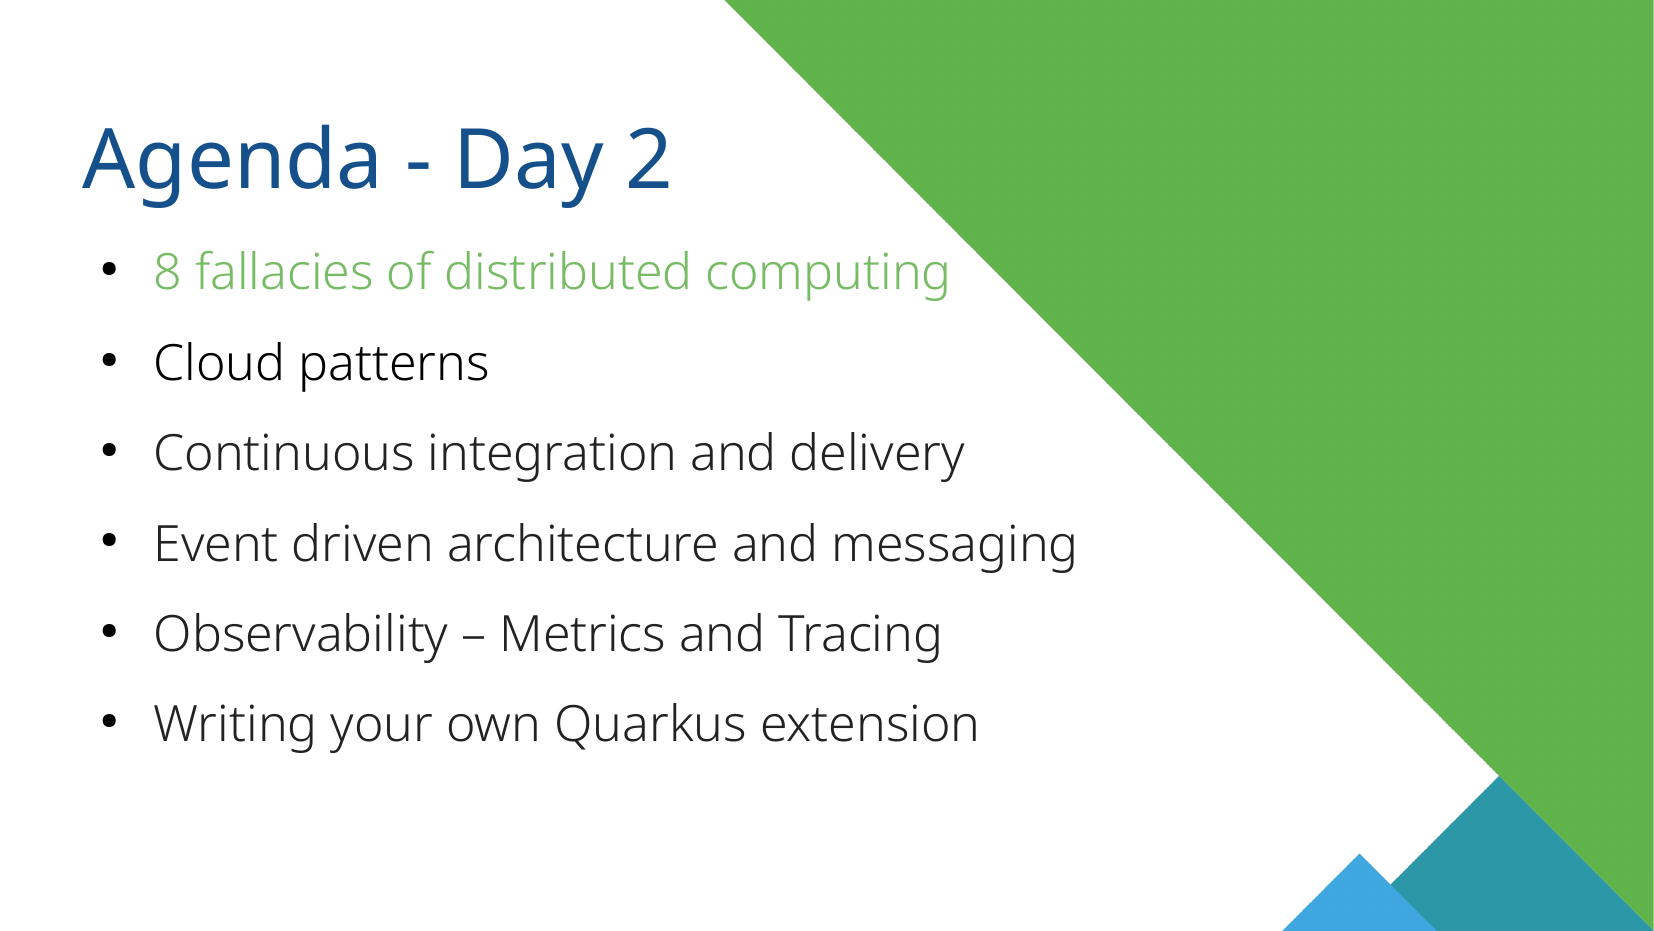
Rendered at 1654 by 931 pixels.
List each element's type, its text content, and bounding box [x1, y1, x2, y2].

picture [0, 0, 1654, 931]
title Agenda - Day 2 [82, 87, 1571, 225]
list 8 fallacies of distributed computing Cloud patterns Continuous integration and delivery Event driven architecture and messaging Observability – Metrics and Tracing Writing your own Quarkus extension [82, 236, 1571, 846]
